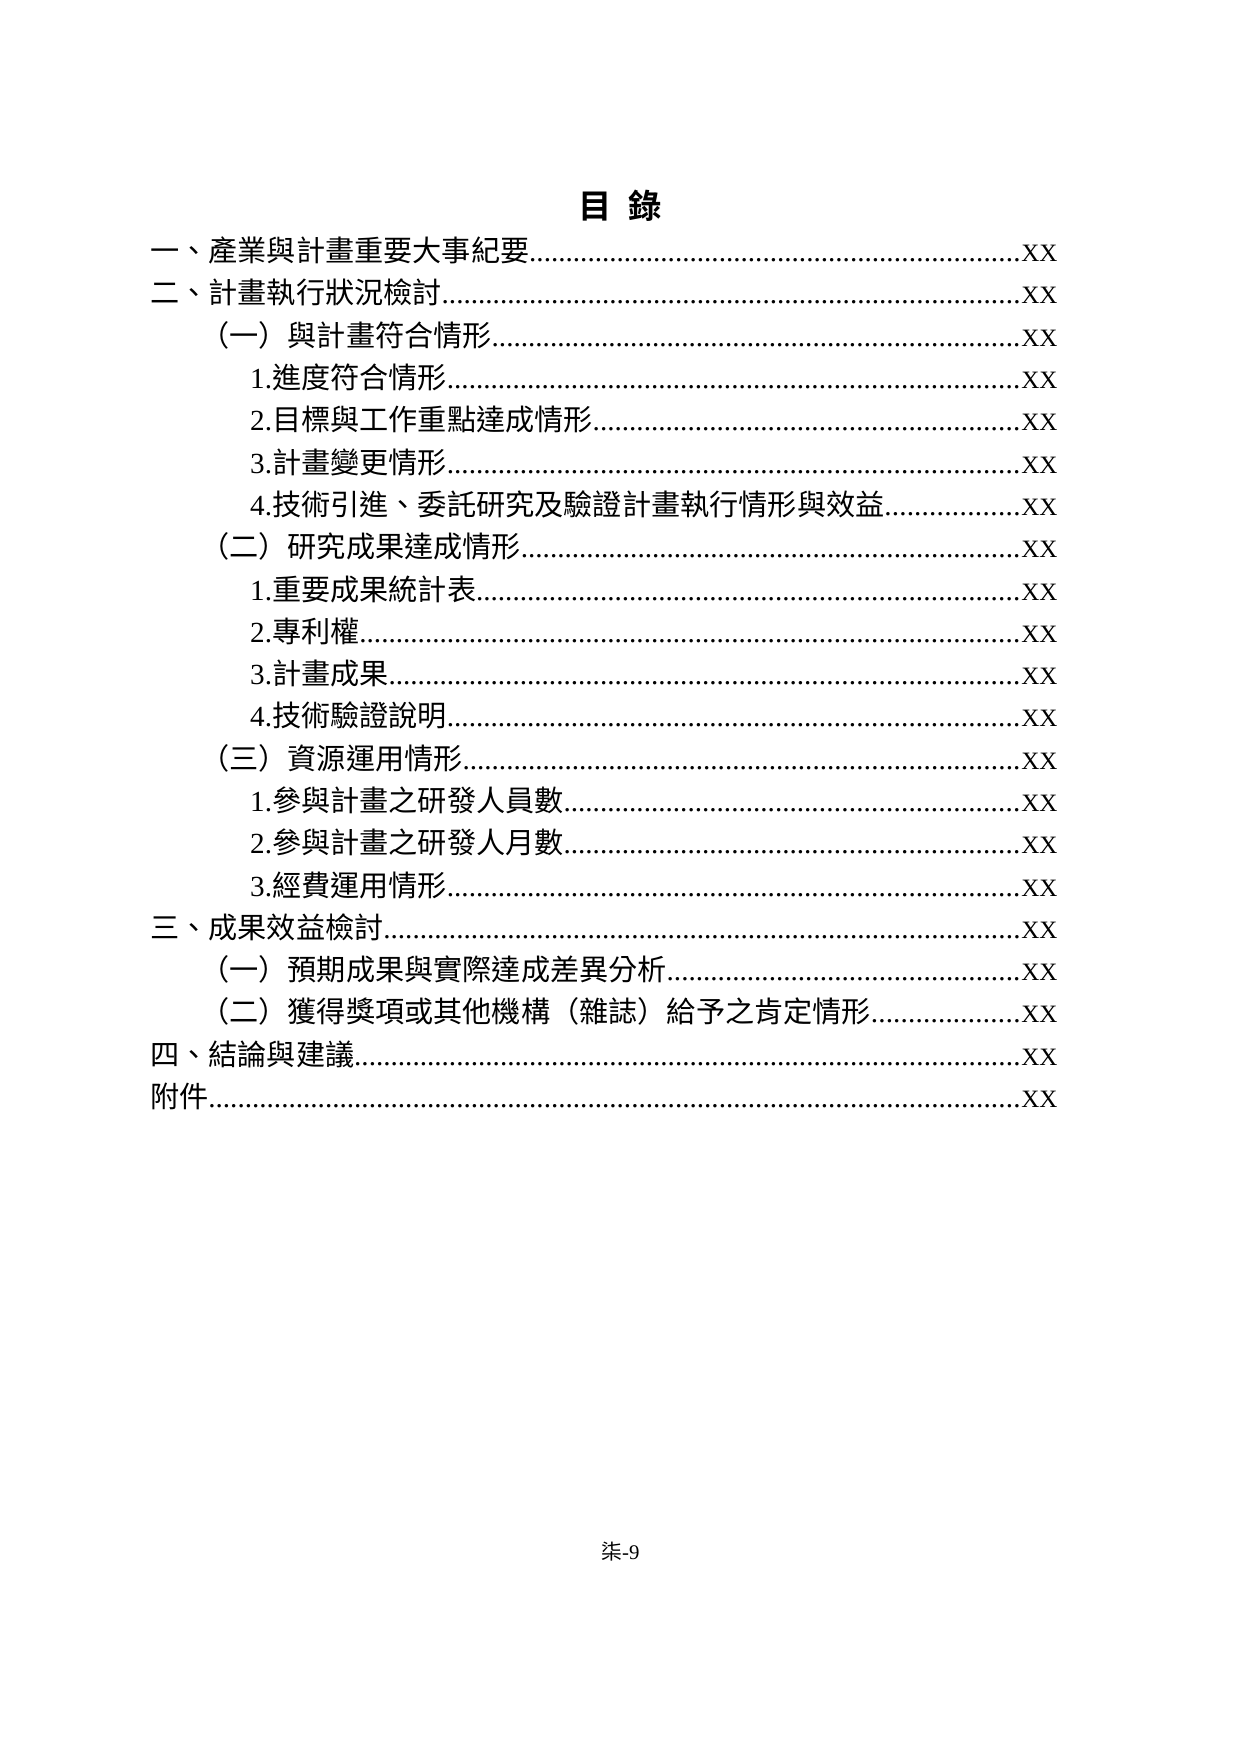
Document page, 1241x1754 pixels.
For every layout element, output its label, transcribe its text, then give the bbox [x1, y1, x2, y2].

text （三）資源運用情形 XX [200, 735, 1090, 777]
text 3.經費運用情形 XX [250, 862, 1090, 904]
text 2.參與計畫之研發人月數 XX [250, 820, 1090, 862]
text 一、產業與計畫重要大事紀要 XX [150, 228, 1090, 270]
text （二）獲得獎項或其他機構（雜誌）給予之肯定情形 XX [200, 989, 1090, 1031]
text 目 錄 [150, 179, 1090, 228]
text （一）預期成果與實際達成差異分析 XX [200, 947, 1090, 989]
text （二）研究成果達成情形 XX [200, 524, 1090, 566]
text 1.參與計畫之研發人員數 XX [250, 777, 1090, 820]
text 4.技術驗證說明 XX [250, 693, 1090, 735]
text 四、結論與建議 XX [150, 1031, 1090, 1073]
text 1.重要成果統計表 XX [250, 566, 1090, 608]
text 1.進度符合情形 XX [250, 354, 1090, 397]
text 附件 XX [150, 1073, 1090, 1116]
text 3.計畫成果 XX [250, 651, 1090, 693]
text 二、計畫執行狀況檢討 XX [150, 270, 1090, 312]
text 3.計畫變更情形 XX [250, 439, 1090, 481]
text 2.目標與工作重點達成情形 XX [250, 397, 1090, 439]
text 2.專利權 XX [250, 608, 1090, 651]
text 三、成果效益檢討 XX [150, 904, 1090, 947]
text （一）與計畫符合情形 XX [200, 312, 1090, 354]
text 4.技術引進、委託研究及驗證計畫執行情形與效益 XX [250, 481, 1090, 524]
